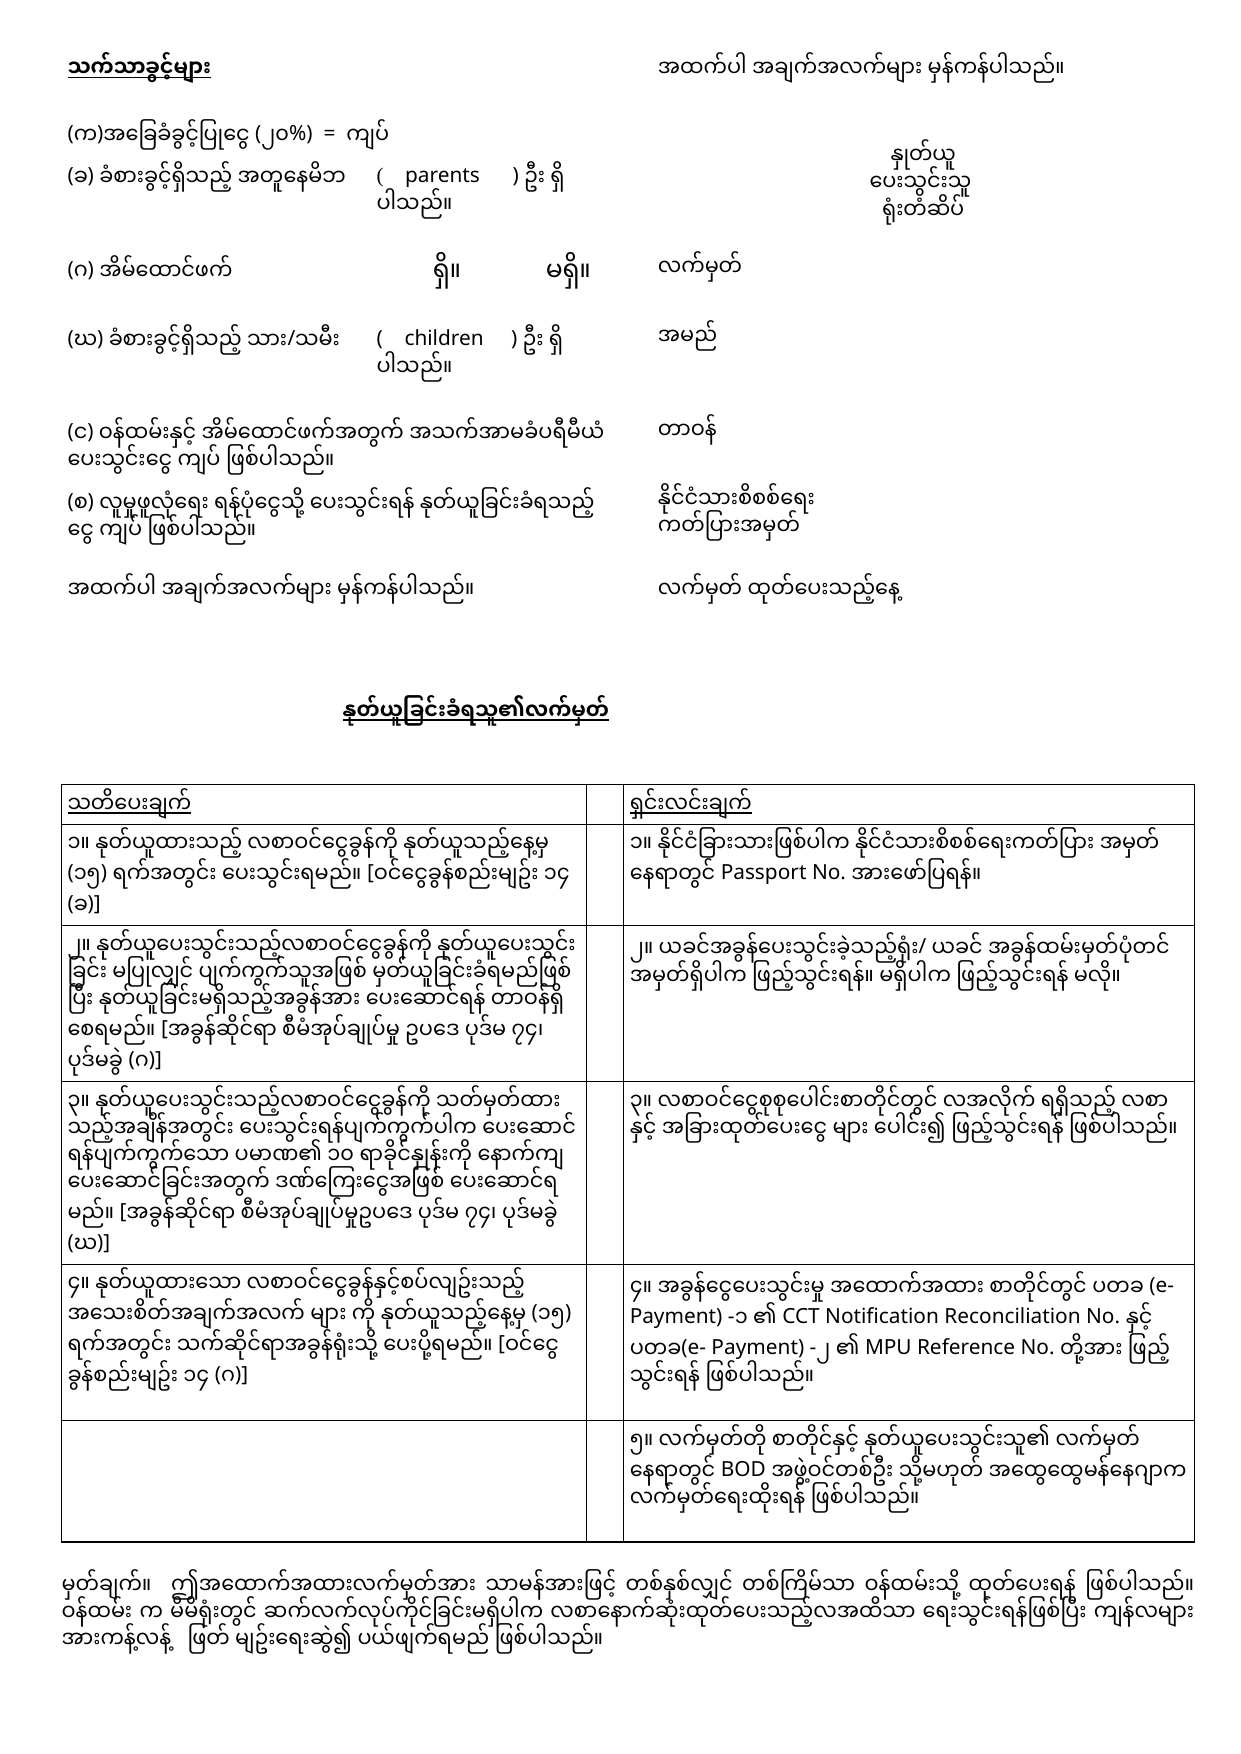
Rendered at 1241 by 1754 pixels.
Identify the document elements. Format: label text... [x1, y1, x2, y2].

table_cell [587, 926, 623, 1081]
table_cell အထက်ပါ အချက်အလက်များ မှန်ကန်ပါသည်။ [61, 570, 614, 633]
table_header သက်သာခွင့်များ [61, 50, 614, 112]
table_cell [615, 317, 652, 411]
table_cell [615, 112, 652, 154]
table_cell နုတ်ယူခြင်းခံရသူ၏လက်မှတ် [61, 692, 614, 755]
table_header [587, 785, 623, 823]
table_cell [615, 155, 652, 248]
table_header [615, 50, 652, 112]
table_cell [615, 692, 652, 755]
table_cell [849, 411, 1194, 480]
table_header ရှင်းလင်းချက် [624, 785, 1194, 823]
table_cell [652, 692, 849, 755]
table_cell [615, 248, 652, 317]
table_header အထက်ပါ အချက်အလက်များ မှန်ကန်ပါသည်။ [652, 50, 1194, 112]
table_cell ၄။ အခွန်ငွေပေးသွင်းမှု အထောက်အထား စာတိုင်တွင် ပတခ (e- Payment) -၁ ၏ CCT Notification Reconciliation No. နှင့် ပတခ(e- Payment) -၂ ၏ MPU Reference No. တို့အား ဖြည့်သွင်းရန် ဖြစ်ပါသည်။ [624, 1265, 1194, 1420]
table_cell ၂။ ယခင်အခွန်ပေးသွင်းခဲ့သည့်ရုံး/ ယခင် အခွန်ထမ်းမှတ်ပုံတင်အမှတ်ရှိပါက ဖြည့်သွင်းရန်။ မရှိပါက ဖြည့်သွင်းရန် မလို။ [624, 926, 1194, 1081]
table_cell (ဂ) အိမ်ထောင်ဖက် [61, 248, 371, 317]
table_cell တာဝန် [652, 411, 849, 480]
table_header သတိပေးချက် [62, 785, 586, 823]
table_cell [849, 633, 1194, 692]
table_cell [587, 1421, 623, 1541]
table_cell ( children ) ဦး ရှိပါသည်။ [371, 317, 614, 411]
table_cell လက်မှတ် [652, 248, 1194, 317]
table_cell လက်မှတ် ထုတ်ပေးသည့်‌နေ့ [652, 570, 1194, 633]
table_cell (က)အခြေခံခွင့်ပြုငွေ (၂၀%) = ကျပ် [61, 112, 614, 154]
table_cell [587, 1082, 623, 1263]
table_cell ၃။ လစာဝင်ငွေစုစုပေါင်းစာတိုင်တွင် လအလိုက် ရရှိသည့် လစာနှင့် အခြားထုတ်ပေးငွေ များ ပေါင်း၍ ဖြည့်သွင်းရန် ဖြစ်ပါသည်။ [624, 1082, 1194, 1263]
table_cell ( parents ) ဦး ရှိပါသည်။ [371, 155, 614, 248]
table_cell [615, 633, 652, 692]
table_cell [61, 633, 371, 692]
table_cell ၅။ လက်မှတ်တို စာတိုင်နှင့် နုတ်ယူပေးသွင်းသူ၏ လက်မှတ်နေရာတွင် BOD အဖွဲ့ဝင်တစ်ဦး သို့မဟုတ် အထွေထွေမန်နေဂျာက လက်မှတ်ရေးထိုးရန် ဖြစ်ပါသည်။ [624, 1421, 1194, 1541]
table_cell နိုင်ငံသားစိစစ်ရေးကတ်ပြားအမှတ် [652, 480, 849, 570]
table_cell (ဃ) ခံစားခွင့်ရှိသည့် သား/သမီး [61, 317, 371, 411]
table_cell [371, 633, 614, 692]
table_cell [849, 692, 1194, 755]
table_cell [652, 633, 849, 692]
table_cell ၂။ နုတ်ယူ‌ပေးသွင်းသည့်လစာဝင်ငွေခွန်ကို နုတ်ယူ‌ပေးသွင်းခြင်း မပြုလျှင် ပျက်ကွက်သူအဖြစ် မှတ်ယူခြင်းခံရမည်ဖြစ်ပြီး နုတ်ယူခြင်းမရှိသည့်အခွန်အား ပေးဆောင်ရန် တာဝန်ရှိစေရမည်။ [အခွန်ဆိုင်ရာ စီမံအုပ်ချုပ်မှု ဥပဒေ ပုဒ်မ ၇၄၊ ပုဒ်မခွဲ (ဂ)] [62, 926, 586, 1081]
table_cell [615, 480, 652, 570]
table_cell [587, 825, 623, 925]
table_cell အမည် [652, 317, 849, 411]
table_cell ၁။ နိုင်ငံခြားသားဖြစ်ပါက နိုင်ငံသားစိစစ်ရေးကတ်ပြား အမှတ်နေရာတွင် Passport No. အားဖော်ပြရန်။ [624, 825, 1194, 925]
table_cell [587, 1265, 623, 1420]
table_header မှတ်ချက်။ ဤအထောက်အထားလက်မှတ်အား သာမန်အားဖြင့် တစ်နှစ်လျှင် တစ်ကြိမ်သာ ဝန်ထမ်းသို့ ထုတ်‌ပေးရန် ဖြစ်ပါသည်။ ဝန်ထမ်း က မိမိရုံးတွင် ဆက်လက်လုပ်ကိုင်ခြင်းမရှိပါက လစာနောက်ဆုံးထုတ်ပေးသည့်လအထိသာ ရေးသွင်းရန်ဖြစ်ပြီး ကျန်လများအားကန့်လန့် ဖြတ် မျဥ်းရေးဆွဲ၍ ပယ်ဖျက်ရမည် ဖြစ်ပါသည်။ [61, 1571, 1194, 1682]
table_cell [849, 317, 1194, 411]
table_cell (စ) လူမှုဖူလုံရေး ရန်ပုံငွေသို့ ပေးသွင်းရန် နုတ်ယူခြင်းခံရသည့် ငွေ ကျပ် ဖြစ်ပါသည်။ [61, 480, 614, 570]
table_cell ရှိ။ မရှိ။ [371, 248, 614, 317]
table_cell (ခ) ခံစားခွင့်ရှိသည့် အတူနေမိဘ [61, 155, 371, 248]
table_cell ၁။ နုတ်ယူထားသည့် လစာဝင်ငွေခွန်ကို နုတ်ယူသည့်နေ့မှ (၁၅) ရက်အတွင်း ပေးသွင်းရမည်။ [ဝင်ငွေခွန်စည်းမျဥ်း ၁၄ (ခ)] [62, 825, 586, 925]
table_cell ၃။ နုတ်ယူပေးသွင်းသည့်လစာဝင်‌ငွေခွန်ကို သတ်မှတ်ထားသည့်အချိန်အတွင်း ပေးသွင်းရန်ပျက်ကွက်ပါက ပေးဆောင်ရန်ပျက်ကွက်သော ပမာဏ၏ ၁၀ ရာခိုင်နှုန်းကို နောက်ကျပေးဆောင်ခြင်းအတွက် ဒဏ်ကြေးငွေအဖြစ် ပေးဆောင်ရ မည်။ [အခွန်ဆိုင်ရာ စီမံအုပ်ချုပ်မှုဥပဒေ ပုဒ်မ ၇၄၊ ပုဒ်မခွဲ (ဃ)] [62, 1082, 586, 1263]
table_cell [849, 480, 1194, 570]
table_cell [615, 411, 652, 480]
table_cell [62, 1421, 586, 1541]
table_cell ၄။ နုတ်ယူထားသော လစာဝင်ငွေခွန်နှင့်စပ်လျဥ်းသည့် အသေးစိတ်အချက်အလက် များ ကို နုတ်ယူသည့်နေ့မှ (၁၅) ရက်အတွင်း သက်ဆိုင်ရာအခွန်ရုံးသို့ ပေးပို့ရမည်။ [ဝင်ငွေခွန်စည်းမျဥ်း ၁၄ (ဂ)] [62, 1265, 586, 1420]
table_cell (င) ဝန်ထမ်းနှင့် အိမ်ထောင်ဖက်အတွက် အသက်အာမခံပရီမီယံ ပေးသွင်းငွေ ကျပ် ဖြစ်ပါသည်။ [61, 411, 614, 480]
table_cell နှုတ်ယူ ပေးသွင်းသူ ရုံးတံဆိပ် [652, 112, 1194, 248]
table_cell [615, 570, 652, 633]
